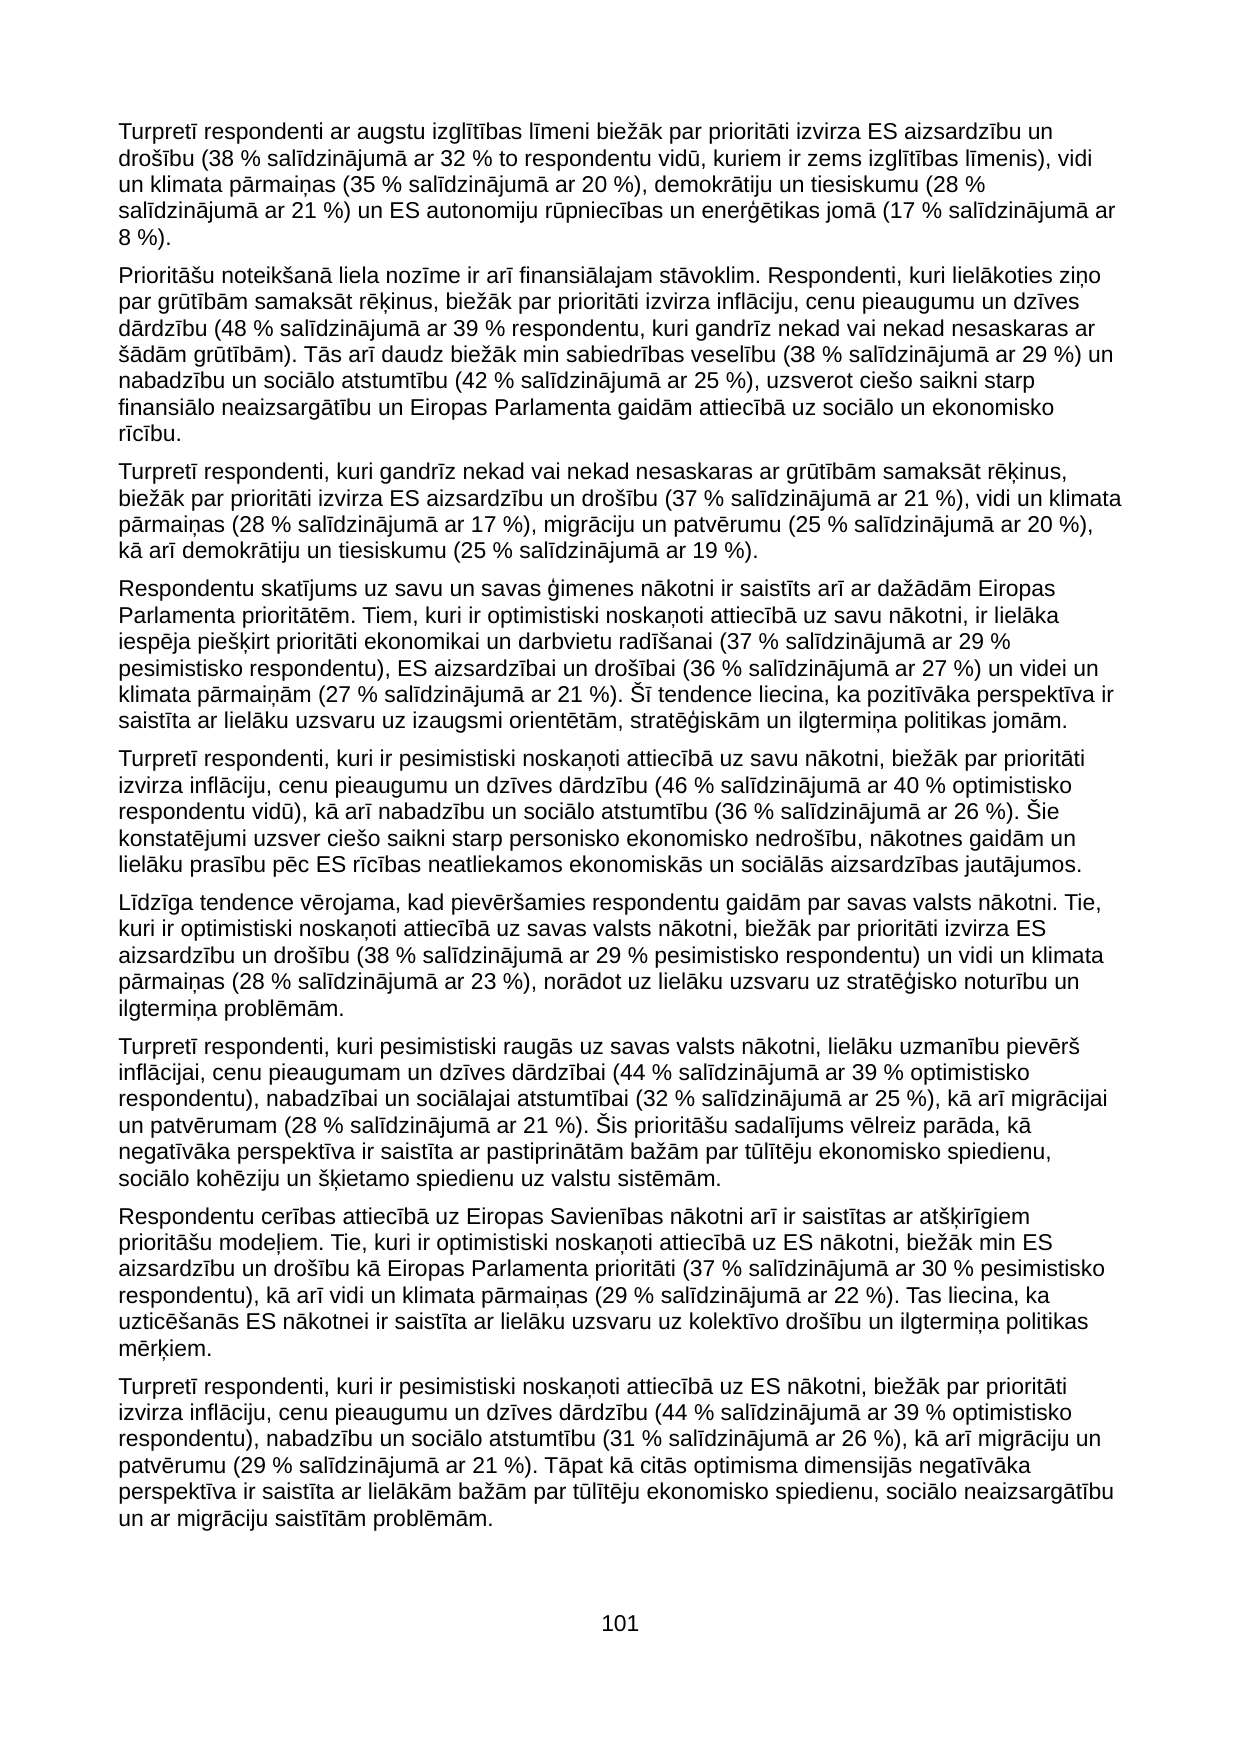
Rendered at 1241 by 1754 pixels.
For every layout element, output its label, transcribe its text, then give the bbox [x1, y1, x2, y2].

text Turpretī respondenti ar augstu izglītības līmeni biežāk par prioritāti izvirza ES aizsardzību un drošību (38 % salīdzinājumā ar 32 % to respondentu vidū, kuriem ir zems izglītības līmenis), vidi un klimata pārmaiņas (35 % salīdzinājumā ar 20 %), demokrātiju un tiesiskumu (28 % salīdzinājumā ar 21 %) un ES autonomiju rūpniecības un enerģētikas jomā (17 % salīdzinājumā ar 8 %). [118, 118, 1122, 250]
text Turpretī respondenti, kuri gandrīz nekad vai nekad nesaskaras ar grūtībām samaksāt rēķinus, biežāk par prioritāti izvirza ES aizsardzību un drošību (37 % salīdzinājumā ar 21 %), vidi un klimata pārmaiņas (28 % salīdzinājumā ar 17 %), migrāciju un patvērumu (25 % salīdzinājumā ar 20 %), kā arī demokrātiju un tiesiskumu (25 % salīdzinājumā ar 19 %). [118, 458, 1122, 563]
text Respondentu cerības attiecībā uz Eiropas Savienības nākotni arī ir saistītas ar atšķirīgiem prioritāšu modeļiem. Tie, kuri ir optimistiski noskaņoti attiecībā uz ES nākotni, biežāk min ES aizsardzību un drošību kā Eiropas Parlamenta prioritāti (37 % salīdzinājumā ar 30 % pesimistisko respondentu), kā arī vidi un klimata pārmaiņas (29 % salīdzinājumā ar 22 %). Tas liecina, ka uzticēšanās ES nākotnei ir saistīta ar lielāku uzsvaru uz kolektīvo drošību un ilgtermiņa politikas mērķiem. [118, 1203, 1122, 1361]
text Turpretī respondenti, kuri ir pesimistiski noskaņoti attiecībā uz savu nākotni, biežāk par prioritāti izvirza inflāciju, cenu pieaugumu un dzīves dārdzību (46 % salīdzinājumā ar 40 % optimistisko respondentu vidū), kā arī nabadzību un sociālo atstumtību (36 % salīdzinājumā ar 26 %). Šie konstatējumi uzsver ciešo saikni starp personisko ekonomisko nedrošību, nākotnes gaidām un lielāku prasību pēc ES rīcības neatliekamos ekonomiskās un sociālās aizsardzības jautājumos. [118, 745, 1122, 877]
text Līdzīga tendence vērojama, kad pievēršamies respondentu gaidām par savas valsts nākotni. Tie, kuri ir optimistiski noskaņoti attiecībā uz savas valsts nākotni, biežāk par prioritāti izvirza ES aizsardzību un drošību (38 % salīdzinājumā ar 29 % pesimistisko respondentu) un vidi un klimata pārmaiņas (28 % salīdzinājumā ar 23 %), norādot uz lielāku uzsvaru uz stratēģisko noturību un ilgtermiņa problēmām. [118, 889, 1122, 1021]
text Respondentu skatījums uz savu un savas ģimenes nākotni ir saistīts arī ar dažādām Eiropas Parlamenta prioritātēm. Tiem, kuri ir optimistiski noskaņoti attiecībā uz savu nākotni, ir lielāka iespēja piešķirt prioritāti ekonomikai un darbvietu radīšanai (37 % salīdzinājumā ar 29 % pesimistisko respondentu), ES aizsardzībai un drošībai (36 % salīdzinājumā ar 27 %) un videi un klimata pārmaiņām (27 % salīdzinājumā ar 21 %). Šī tendence liecina, ka pozitīvāka perspektīva ir saistīta ar lielāku uzsvaru uz izaugsmi orientētām, stratēģiskām un ilgtermiņa politikas jomām. [118, 575, 1122, 733]
text Prioritāšu noteikšanā liela nozīme ir arī finansiālajam stāvoklim. Respondenti, kuri lielākoties ziņo par grūtībām samaksāt rēķinus, biežāk par prioritāti izvirza inflāciju, cenu pieaugumu un dzīves dārdzību (48 % salīdzinājumā ar 39 % respondentu, kuri gandrīz nekad vai nekad nesaskaras ar šādām grūtībām). Tās arī daudz biežāk min sabiedrības veselību (38 % salīdzinājumā ar 29 %) un nabadzību un sociālo atstumtību (42 % salīdzinājumā ar 25 %), uzsverot ciešo saikni starp finansiālo neaizsargātību un Eiropas Parlamenta gaidām attiecībā uz sociālo un ekonomisko rīcību. [118, 262, 1122, 446]
text Turpretī respondenti, kuri ir pesimistiski noskaņoti attiecībā uz ES nākotni, biežāk par prioritāti izvirza inflāciju, cenu pieaugumu un dzīves dārdzību (44 % salīdzinājumā ar 39 % optimistisko respondentu), nabadzību un sociālo atstumtību (31 % salīdzinājumā ar 26 %), kā arī migrāciju un patvērumu (29 % salīdzinājumā ar 21 %). Tāpat kā citās optimisma dimensijās negatīvāka perspektīva ir saistīta ar lielākām bažām par tūlītēju ekonomisko spiedienu, sociālo neaizsargātību un ar migrāciju saistītām problēmām. [118, 1373, 1122, 1531]
text Turpretī respondenti, kuri pesimistiski raugās uz savas valsts nākotni, lielāku uzmanību pievērš inflācijai, cenu pieaugumam un dzīves dārdzībai (44 % salīdzinājumā ar 39 % optimistisko respondentu), nabadzībai un sociālajai atstumtībai (32 % salīdzinājumā ar 25 %), kā arī migrācijai un patvērumam (28 % salīdzinājumā ar 21 %). Šis prioritāšu sadalījums vēlreiz parāda, kā negatīvāka perspektīva ir saistīta ar pastiprinātām bažām par tūlītēju ekonomisko spiedienu, sociālo kohēziju un šķietamo spiedienu uz valstu sistēmām. [118, 1033, 1122, 1191]
